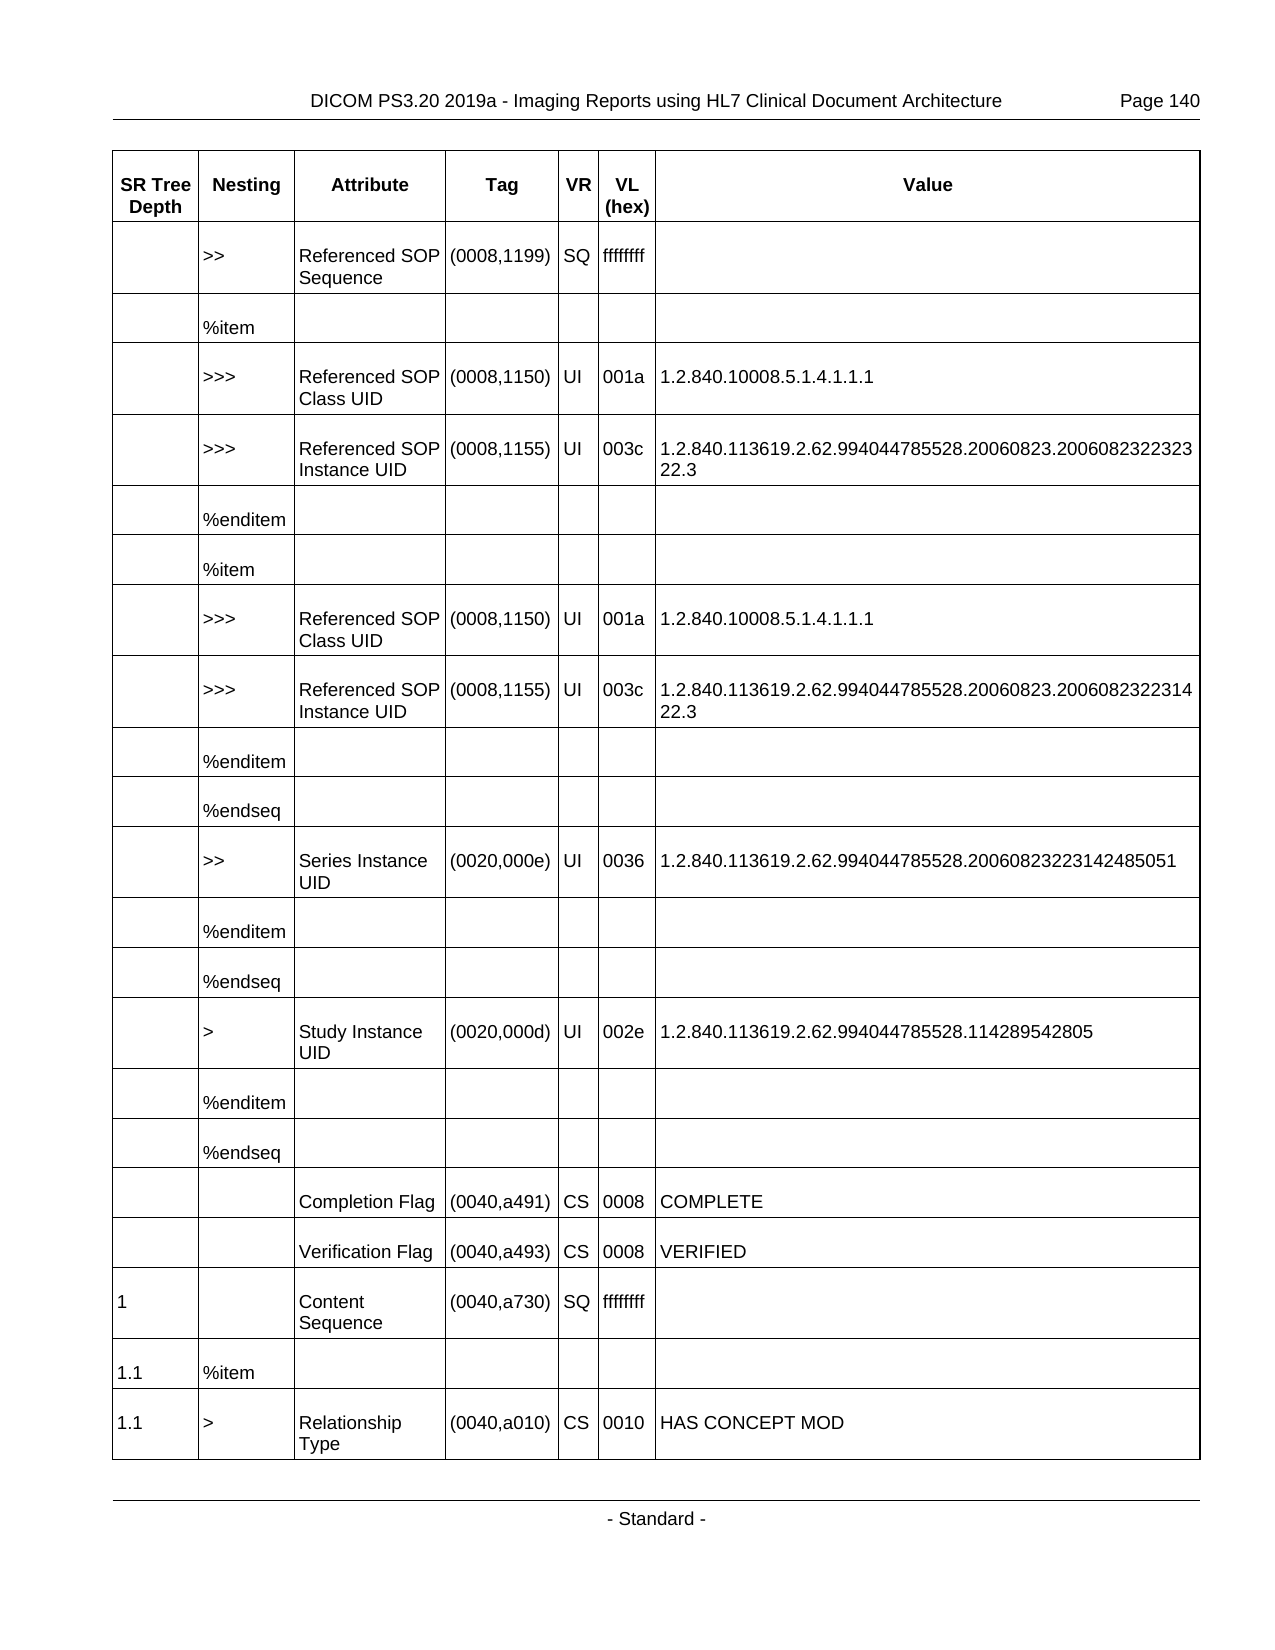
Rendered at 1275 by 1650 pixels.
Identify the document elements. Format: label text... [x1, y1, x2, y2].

table_header VR [559, 151, 598, 221]
table_cell [295, 535, 445, 584]
table_cell (0008,1155) [446, 415, 558, 485]
table_cell [599, 898, 655, 947]
table_cell > [199, 998, 294, 1068]
table_cell [656, 1069, 1199, 1117]
table_cell 0008 [599, 1168, 655, 1217]
table_header VL (hex) [599, 151, 655, 221]
table_cell 1.2.840.10008.5.1.4.1.1.1 [656, 585, 1199, 655]
table_cell [199, 1168, 294, 1217]
table_cell >>> [199, 415, 294, 485]
table_cell [599, 1069, 655, 1117]
table_cell ffffffff [599, 1268, 655, 1338]
table_cell [113, 343, 198, 413]
table_cell [295, 777, 445, 826]
table_cell [599, 535, 655, 584]
table_cell [295, 1339, 445, 1387]
table_cell [656, 222, 1199, 292]
table_cell [113, 728, 198, 776]
table_cell %item [199, 294, 294, 342]
table_cell [295, 486, 445, 534]
table_cell [559, 486, 598, 534]
table_cell %endseq [199, 948, 294, 997]
table_cell 1.1 [113, 1339, 198, 1387]
table_cell %enditem [199, 1069, 294, 1117]
table_cell 1.2.840.10008.5.1.4.1.1.1 [656, 343, 1199, 413]
table_cell [446, 948, 558, 997]
table_cell UI [559, 998, 598, 1068]
table_cell [295, 1119, 445, 1167]
table_cell >>> [199, 343, 294, 413]
table_cell %enditem [199, 728, 294, 776]
table_cell 1 [113, 1268, 198, 1338]
table_cell 1.2.840.113619.2.62.994044785528.20060823223142485051 [656, 827, 1199, 897]
table_cell >>> [199, 585, 294, 655]
table_cell [656, 294, 1199, 342]
table_cell CS [559, 1168, 598, 1217]
table_cell Study Instance UID [295, 998, 445, 1068]
table_cell [295, 1069, 445, 1117]
table_header Tag [446, 151, 558, 221]
table_cell Completion Flag [295, 1168, 445, 1217]
table_cell [446, 535, 558, 584]
table_cell [199, 1218, 294, 1267]
table_cell COMPLETE [656, 1168, 1199, 1217]
table_cell [446, 1119, 558, 1167]
table_cell Series Instance UID [295, 827, 445, 897]
table_cell (0008,1155) [446, 656, 558, 727]
table_cell [446, 728, 558, 776]
table_cell (0040,a493) [446, 1218, 558, 1267]
table_cell %enditem [199, 486, 294, 534]
table_cell Content Sequence [295, 1268, 445, 1338]
table_cell [199, 1268, 294, 1338]
table_cell 1.2.840.113619.2.62.994044785528.20060823.200608232231422.3 [656, 656, 1199, 727]
table_cell [446, 486, 558, 534]
table_cell 1.2.840.113619.2.62.994044785528.20060823.200608232232322.3 [656, 415, 1199, 485]
table_cell [599, 1339, 655, 1387]
table_cell [446, 1069, 558, 1117]
table_cell 003c [599, 415, 655, 485]
table_cell [113, 1119, 198, 1167]
table_cell [446, 1339, 558, 1387]
table_cell [113, 777, 198, 826]
table_cell UI [559, 656, 598, 727]
table_cell [113, 415, 198, 485]
table_cell [113, 486, 198, 534]
table_cell [656, 1339, 1199, 1387]
table_cell [559, 1119, 598, 1167]
table_cell 0010 [599, 1389, 655, 1459]
table_cell [559, 777, 598, 826]
table_cell [599, 948, 655, 997]
table_cell [446, 898, 558, 947]
table_cell [113, 222, 198, 292]
table_cell [113, 1069, 198, 1117]
table_header Nesting [199, 151, 294, 221]
table_cell SQ [559, 222, 598, 292]
table_cell [656, 486, 1199, 534]
table_cell %enditem [199, 898, 294, 947]
table_cell [113, 898, 198, 947]
table_cell %endseq [199, 777, 294, 826]
table_cell %item [199, 535, 294, 584]
table_cell 1.2.840.113619.2.62.994044785528.114289542805 [656, 998, 1199, 1068]
table_cell Verification Flag [295, 1218, 445, 1267]
table_cell [295, 294, 445, 342]
table_header Attribute [295, 151, 445, 221]
table_cell HAS CONCEPT MOD [656, 1389, 1199, 1459]
table_cell [559, 898, 598, 947]
table_cell [113, 1168, 198, 1217]
table_cell (0040,a730) [446, 1268, 558, 1338]
table_cell [656, 777, 1199, 826]
table_cell [656, 728, 1199, 776]
table_cell [599, 486, 655, 534]
table_cell (0040,a491) [446, 1168, 558, 1217]
table_cell [656, 1119, 1199, 1167]
table_cell [559, 1069, 598, 1117]
table_cell 002e [599, 998, 655, 1068]
table_cell >> [199, 222, 294, 292]
table_cell [559, 728, 598, 776]
table_cell 003c [599, 656, 655, 727]
table_cell UI [559, 343, 598, 413]
table_cell [113, 656, 198, 727]
table_cell [113, 535, 198, 584]
table_cell 0036 [599, 827, 655, 897]
table_header SR Tree Depth [113, 151, 198, 221]
table_cell [113, 998, 198, 1068]
table_cell (0040,a010) [446, 1389, 558, 1459]
table_cell [113, 827, 198, 897]
table_cell UI [559, 827, 598, 897]
table_cell UI [559, 585, 598, 655]
table_cell [113, 1218, 198, 1267]
table_cell Referenced SOP Instance UID [295, 415, 445, 485]
table_cell [295, 948, 445, 997]
table_cell ffffffff [599, 222, 655, 292]
table_cell Relationship Type [295, 1389, 445, 1459]
table_cell (0008,1199) [446, 222, 558, 292]
table_cell [599, 294, 655, 342]
table_cell [656, 948, 1199, 997]
table_cell [599, 728, 655, 776]
table_cell [295, 728, 445, 776]
table_cell %endseq [199, 1119, 294, 1167]
table_cell Referenced SOP Class UID [295, 585, 445, 655]
table_cell 1.1 [113, 1389, 198, 1459]
table_cell (0008,1150) [446, 343, 558, 413]
table_cell (0020,000d) [446, 998, 558, 1068]
table_cell SQ [559, 1268, 598, 1338]
table_cell [559, 535, 598, 584]
table_cell >> [199, 827, 294, 897]
table_cell > [199, 1389, 294, 1459]
table_cell 0008 [599, 1218, 655, 1267]
table_cell VERIFIED [656, 1218, 1199, 1267]
table_header Value [656, 151, 1199, 221]
table_cell [559, 948, 598, 997]
table_cell [656, 1268, 1199, 1338]
table_cell CS [559, 1389, 598, 1459]
table_cell [113, 948, 198, 997]
table_cell [656, 898, 1199, 947]
table_cell [599, 777, 655, 826]
table_cell (0008,1150) [446, 585, 558, 655]
table_cell [656, 535, 1199, 584]
table_cell CS [559, 1218, 598, 1267]
table_cell [113, 294, 198, 342]
table_cell 001a [599, 585, 655, 655]
table_cell Referenced SOP Class UID [295, 343, 445, 413]
table_cell [295, 898, 445, 947]
table_cell [446, 777, 558, 826]
table_cell UI [559, 415, 598, 485]
table_cell [446, 294, 558, 342]
table_cell >>> [199, 656, 294, 727]
table_cell [559, 294, 598, 342]
table_cell [559, 1339, 598, 1387]
table_cell [113, 585, 198, 655]
table_cell [599, 1119, 655, 1167]
table_cell Referenced SOP Instance UID [295, 656, 445, 727]
table_cell (0020,000e) [446, 827, 558, 897]
table_cell Referenced SOP Sequence [295, 222, 445, 292]
table_cell %item [199, 1339, 294, 1387]
table_cell 001a [599, 343, 655, 413]
